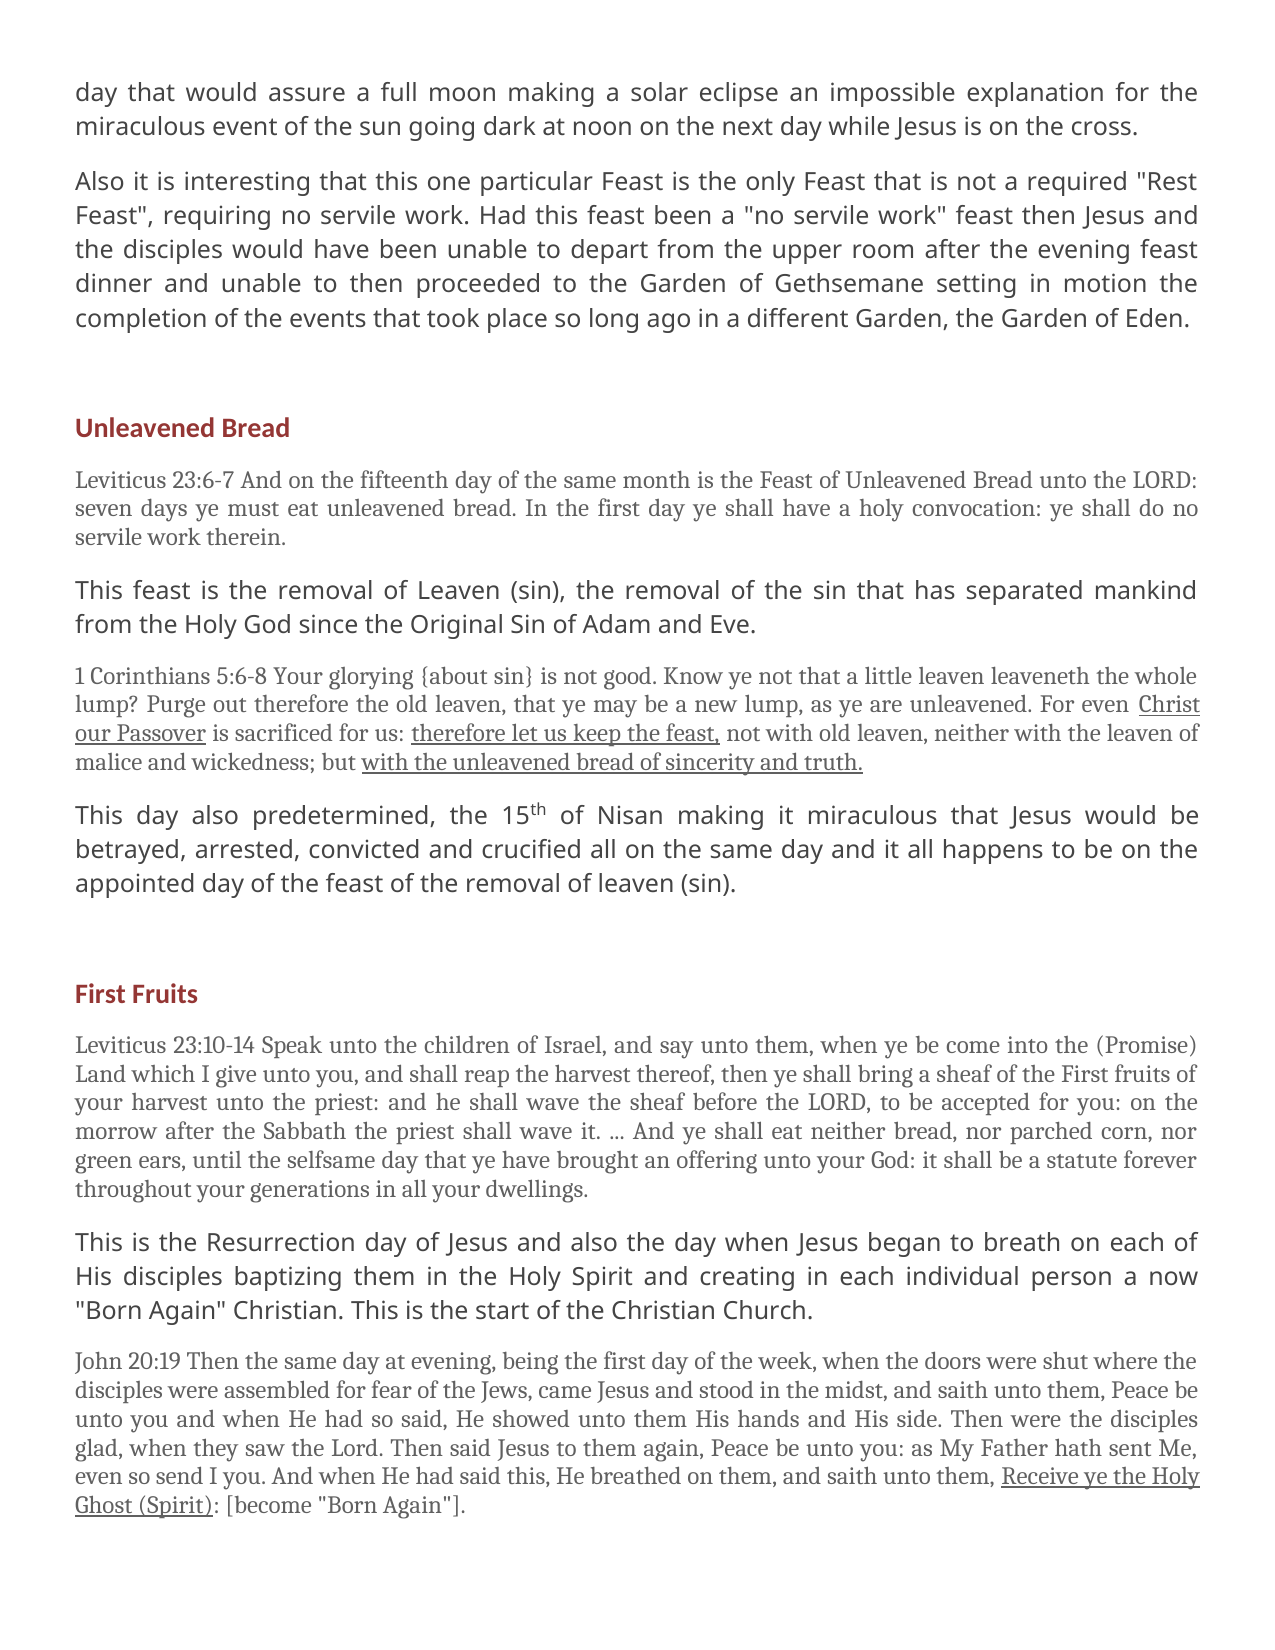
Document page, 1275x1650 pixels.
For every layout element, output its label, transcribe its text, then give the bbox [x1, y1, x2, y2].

text Unleavened Bread [75, 410, 1200, 445]
text This feast is the removal of Leaven (sin), the removal of the sin that has separated mankind from the Holy God since the Original Sin of Adam and Eve. [75, 573, 1200, 641]
text 1 Corinthians 5:6-8 Your glorying {about sin} is not good. Know ye not that a little leaven leaveneth the whole lump? Purge out therefore the old leaven, that ye may be a new lump, as ye are unleavened. For even Christ our Passover is sacrificed for us: therefore let us keep the feast, not with old leaven, neither with the leaven of malice and wickedness; but with the unleavened bread of sincerity and truth. [75, 662, 1200, 777]
text First Fruits [75, 976, 1200, 1010]
text Leviticus 23:6-7 And on the fifteenth day of the same month is the Feast of Unleavened Bread unto the LORD: seven days ye must eat unleavened bread. In the first day ye shall have a holy convocation: ye shall do no servile work therein. [75, 466, 1200, 552]
text Also it is interesting that this one particular Feast is the only Feast that is not a required "Rest Feast", requiring no servile work. Had this feast been a "no servile work" feast then Jesus and the disciples would have been unable to depart from the upper room after the evening feast dinner and unable to then proceeded to the Garden of Gethsemane setting in motion the completion of the events that took place so long ago in a different Garden, the Garden of Eden. [75, 164, 1200, 334]
text This day also predetermined, the 15th of Nisan making it miraculous that Jesus would be betrayed, arrested, convicted and crucified all on the same day and it all happens to be on the appointed day of the feast of the removal of leaven (sin). [75, 797, 1200, 899]
text day that would assure a full moon making a solar eclipse an impossible explanation for the miraculous event of the sun going dark at noon on the next day while Jesus is on the cross. [75, 75, 1200, 143]
text Leviticus 23:10-14 Speak unto the children of Israel, and say unto them, when ye be come into the (Promise) Land which I give unto you, and shall reap the harvest thereof, then ye shall bring a sheaf of the First fruits of your harvest unto the priest: and he shall wave the sheaf before the LORD, to be accepted for you: on the morrow after the Sabbath the priest shall wave it. ... And ye shall eat neither bread, nor parched corn, nor green ears, until the selfsame day that ye have brought an offering unto your God: it shall be a statute forever throughout your generations in all your dwellings. [75, 1031, 1200, 1203]
text John 20:19 Then the same day at evening, being the first day of the week, when the doors were shut where the disciples were assembled for fear of the Jews, came Jesus and stood in the midst, and saith unto them, Peace be unto you and when He had so said, He showed unto them His hands and His side. Then were the disciples glad, when they saw the Lord. Then said Jesus to them again, Peace be unto you: as My Father hath sent Me, even so send I you. And when He had said this, He breathed on them, and saith unto them, Receive ye the Holy Ghost (Spirit): [become "Born Again"]. [75, 1347, 1200, 1520]
text This is the Resurrection day of Jesus and also the day when Jesus began to breath on each of His disciples baptizing them in the Holy Spirit and creating in each individual person a now "Born Again" Christian. This is the start of the Christian Church. [75, 1224, 1200, 1326]
